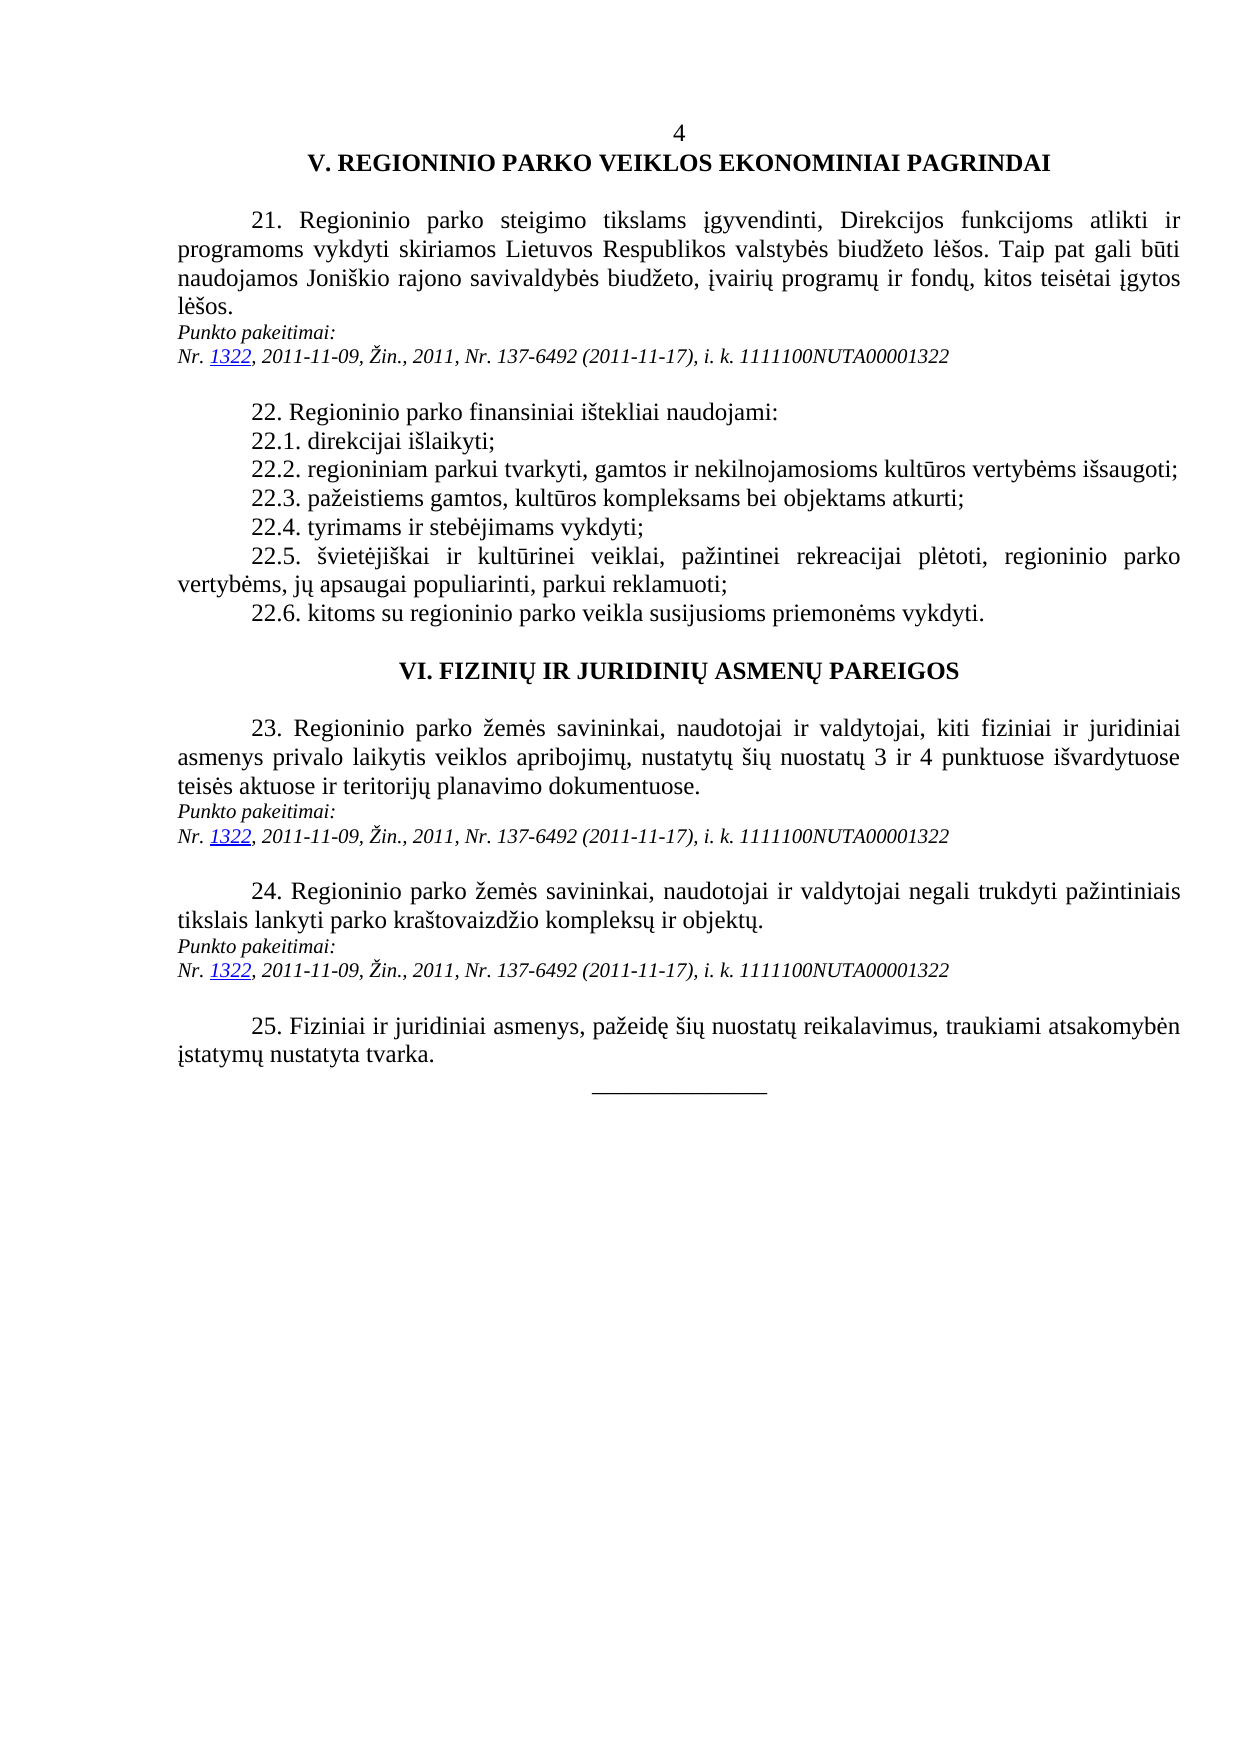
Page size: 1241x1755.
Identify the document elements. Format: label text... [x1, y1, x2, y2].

text 21. Regioninio parko steigimo tikslams įgyvendinti, Direkcijos funkcijoms atlikti ir programoms vykdyti skiriamos Lietuvos Respublikos valstybės biudžeto lėšos. Taip pat gali būti naudojamos Joniškio rajono savivaldybės biudžeto, įvairių programų ir fondų, kitos teisėtai įgytos lėšos. [177, 205, 1181, 320]
text Nr. 1322, 2011-11-09, Žin., 2011, Nr. 137-6492 (2011-11-17), i. k. 1111100NUTA00001322 [177, 823, 1181, 848]
text 22.3. pažeistiems gamtos, kultūros kompleksams bei objektams atkurti; [177, 483, 1181, 512]
text 23. Regioninio parko žemės savininkai, naudotojai ir valdytojai, kiti fiziniai ir juridiniai asmenys privalo laikytis veiklos apribojimų, nustatytų šių nuostatų 3 ir 4 punktuose išvardytuose teisės aktuose ir teritorijų planavimo dokumentuose. [177, 713, 1181, 799]
text 25. Fiziniai ir juridiniai asmenys, pažeidę šių nuostatų reikalavimus, traukiami atsakomybėn įstatymų nustatyta tvarka. [177, 1011, 1181, 1068]
text 22.5. švietėjiškai ir kultūrinei veiklai, pažintinei rekreacijai plėtoti, regioninio parko vertybėms, jų apsaugai populiarinti, parkui reklamuoti; [177, 541, 1181, 598]
subtitle V. REGIONINIO PARKO VEIKLOS EKONOMINIAI PAGRINDAI [177, 148, 1181, 176]
text 22.4. tyrimams ir stebėjimams vykdyti; [177, 512, 1181, 541]
text 22.6. kitoms su regioninio parko veikla susijusioms priemonėms vykdyti. [177, 598, 1181, 627]
text Nr. 1322, 2011-11-09, Žin., 2011, Nr. 137-6492 (2011-11-17), i. k. 1111100NUTA00001322 [177, 958, 1181, 982]
text 22. Regioninio parko finansiniai ištekliai naudojami: [177, 397, 1181, 426]
text Punkto pakeitimai: [177, 799, 1181, 823]
text 24. Regioninio parko žemės savininkai, naudotojai ir valdytojai negali trukdyti pažintiniais tikslais lankyti parko kraštovaizdžio kompleksų ir objektų. [177, 876, 1181, 934]
subtitle VI. FIZINIŲ IR JURIDINIŲ ASMENŲ PAREIGOS [177, 656, 1181, 684]
text ______________ [177, 1068, 1181, 1097]
text Nr. 1322, 2011-11-09, Žin., 2011, Nr. 137-6492 (2011-11-17), i. k. 1111100NUTA00001322 [177, 344, 1181, 368]
text 22.2. regioniniam parkui tvarkyti, gamtos ir nekilnojamosioms kultūros vertybėms išsaugoti; [177, 454, 1181, 483]
text Punkto pakeitimai: [177, 934, 1181, 958]
text Punkto pakeitimai: [177, 320, 1181, 344]
text 22.1. direkcijai išlaikyti; [177, 426, 1181, 454]
